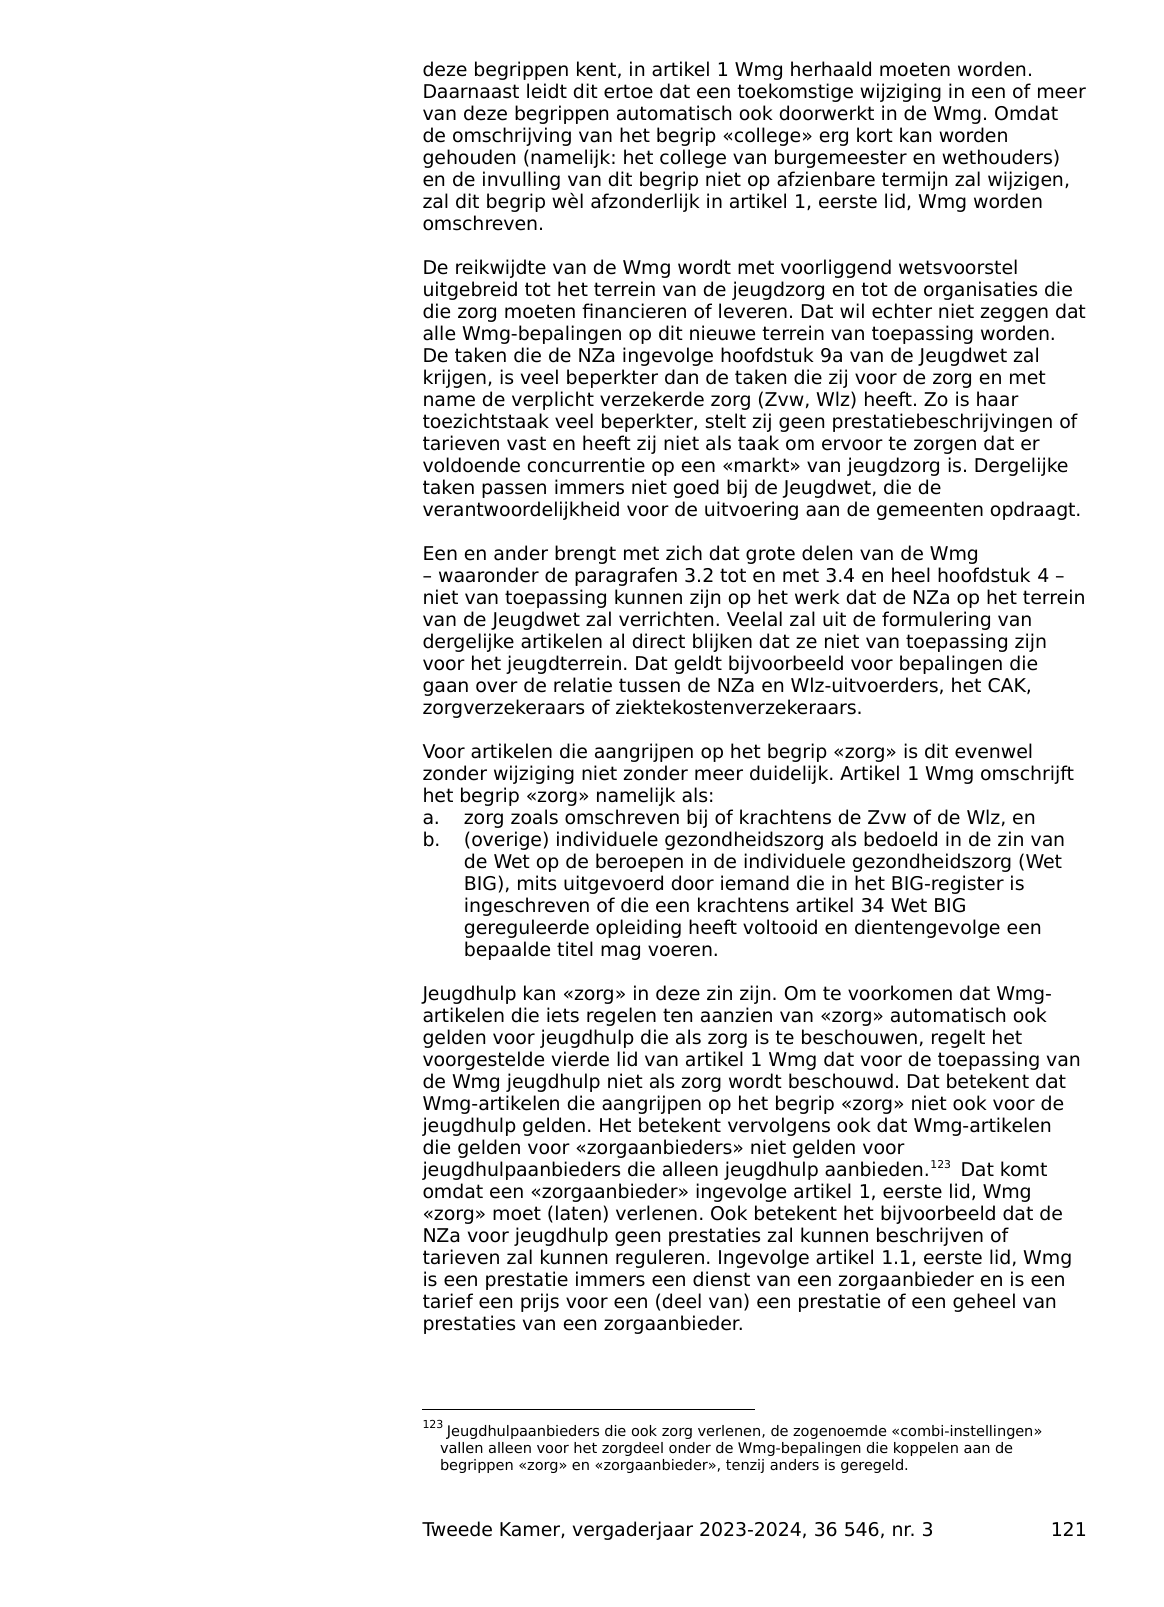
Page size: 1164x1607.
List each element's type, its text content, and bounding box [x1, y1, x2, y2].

text De reikwijdte van de Wmg wordt met voorliggend wetsvoorstel uitgebreid tot het terrein van de jeugdzorg en tot de organisaties die die zorg moeten financieren of leveren. Dat wil echter niet zeggen dat alle Wmg-bepalingen op dit nieuwe terrein van toepassing worden. De taken die de NZa ingevolge hoofdstuk 9a van de Jeugdwet zal krijgen, is veel beperkter dan de taken die zij voor de zorg en met name de verplicht verzekerde zorg (Zvw, Wlz) heeft. Zo is haar toezichtstaak veel beperkter, stelt zij geen prestatiebeschrijvingen of tarieven vast en heeft zij niet als taak om ervoor te zorgen dat er voldoende concurrentie op een «markt» van jeugdzorg is. Dergelijke taken passen immers niet goed bij de Jeugdwet, die de verantwoordelijkheid voor de uitvoering aan de gemeenten opdraagt. [422, 257, 1087, 521]
text Voor artikelen die aangrijpen op het begrip «zorg» is dit evenwel zonder wijziging niet zonder meer duidelijk. Artikel 1 Wmg omschrijft het begrip «zorg» namelijk als: [422, 741, 1087, 807]
text Een en ander brengt met zich dat grote delen van de Wmg – waaronder de paragrafen 3.2 tot en met 3.4 en heel hoofdstuk 4 – niet van toepassing kunnen zijn op het werk dat de NZa op het terrein van de Jeugdwet zal verrichten. Veelal zal uit de formulering van dergelijke artikelen al direct blijken dat ze niet van toepassing zijn voor het jeugdterrein. Dat geldt bijvoorbeeld voor bepalingen die gaan over de relatie tussen de NZa en Wlz-uitvoerders, het CAK, zorgverzekeraars of ziektekostenverzekeraars. [422, 543, 1087, 719]
text Jeugdhulpaanbieders die ook zorg verlenen, de zogenoemde «combi-instellingen» vallen alleen voor het zorgdeel onder de Wmg-bepalingen die koppelen aan de begrippen «zorg» en «zorgaanbieder», tenzij anders is geregeld. [422, 1418, 1087, 1474]
text deze begrippen kent, in artikel 1 Wmg herhaald moeten worden. Daarnaast leidt dit ertoe dat een toekomstige wijziging in een of meer van deze begrippen automatisch ook doorwerkt in de Wmg. Omdat de omschrijving van het begrip «college» erg kort kan worden gehouden (namelijk: het college van burgemeester en wethouders) en de invulling van dit begrip niet op afzienbare termijn zal wijzigen, zal dit begrip wèl afzonderlijk in artikel 1, eerste lid, Wmg worden omschreven. [422, 59, 1087, 235]
text Jeugdhulp kan «zorg» in deze zin zijn. Om te voorkomen dat Wmg-artikelen die iets regelen ten aanzien van «zorg» automatisch ook gelden voor jeugdhulp die als zorg is te beschouwen, regelt het voorgestelde vierde lid van artikel 1 Wmg dat voor de toepassing van de Wmg jeugdhulp niet als zorg wordt beschouwd. Dat betekent dat Wmg-artikelen die aangrijpen op het begrip «zorg» niet ook voor de jeugdhulp gelden. Het betekent vervolgens ook dat Wmg-artikelen die gelden voor «zorgaanbieders» niet gelden voor jeugdhulpaanbieders die alleen jeugdhulp aanbieden. Dat komt omdat een «zorgaanbieder» ingevolge artikel 1, eerste lid, Wmg «zorg» moet (laten) verlenen. Ook betekent het bijvoorbeeld dat de NZa voor jeugdhulp geen prestaties zal kunnen beschrijven of tarieven zal kunnen reguleren. Ingevolge artikel 1.1, eerste lid, Wmg is een prestatie immers een dienst van een zorgaanbieder en is een tarief een prijs voor een (deel van) een prestatie of een geheel van prestaties van een zorgaanbieder. [422, 983, 1087, 1335]
text a. zorg zoals omschreven bij of krachtens de Zvw of de Wlz, en [422, 807, 1087, 829]
text b. (overige) individuele gezondheidszorg als bedoeld in de zin van de Wet op de beroepen in de individuele gezondheidszorg (Wet BIG), mits uitgevoerd door iemand die in het BIG-register is ingeschreven of die een krachtens artikel 34 Wet BIG gereguleerde opleiding heeft voltooid en dientengevolge een bepaalde titel mag voeren. [422, 829, 1087, 961]
